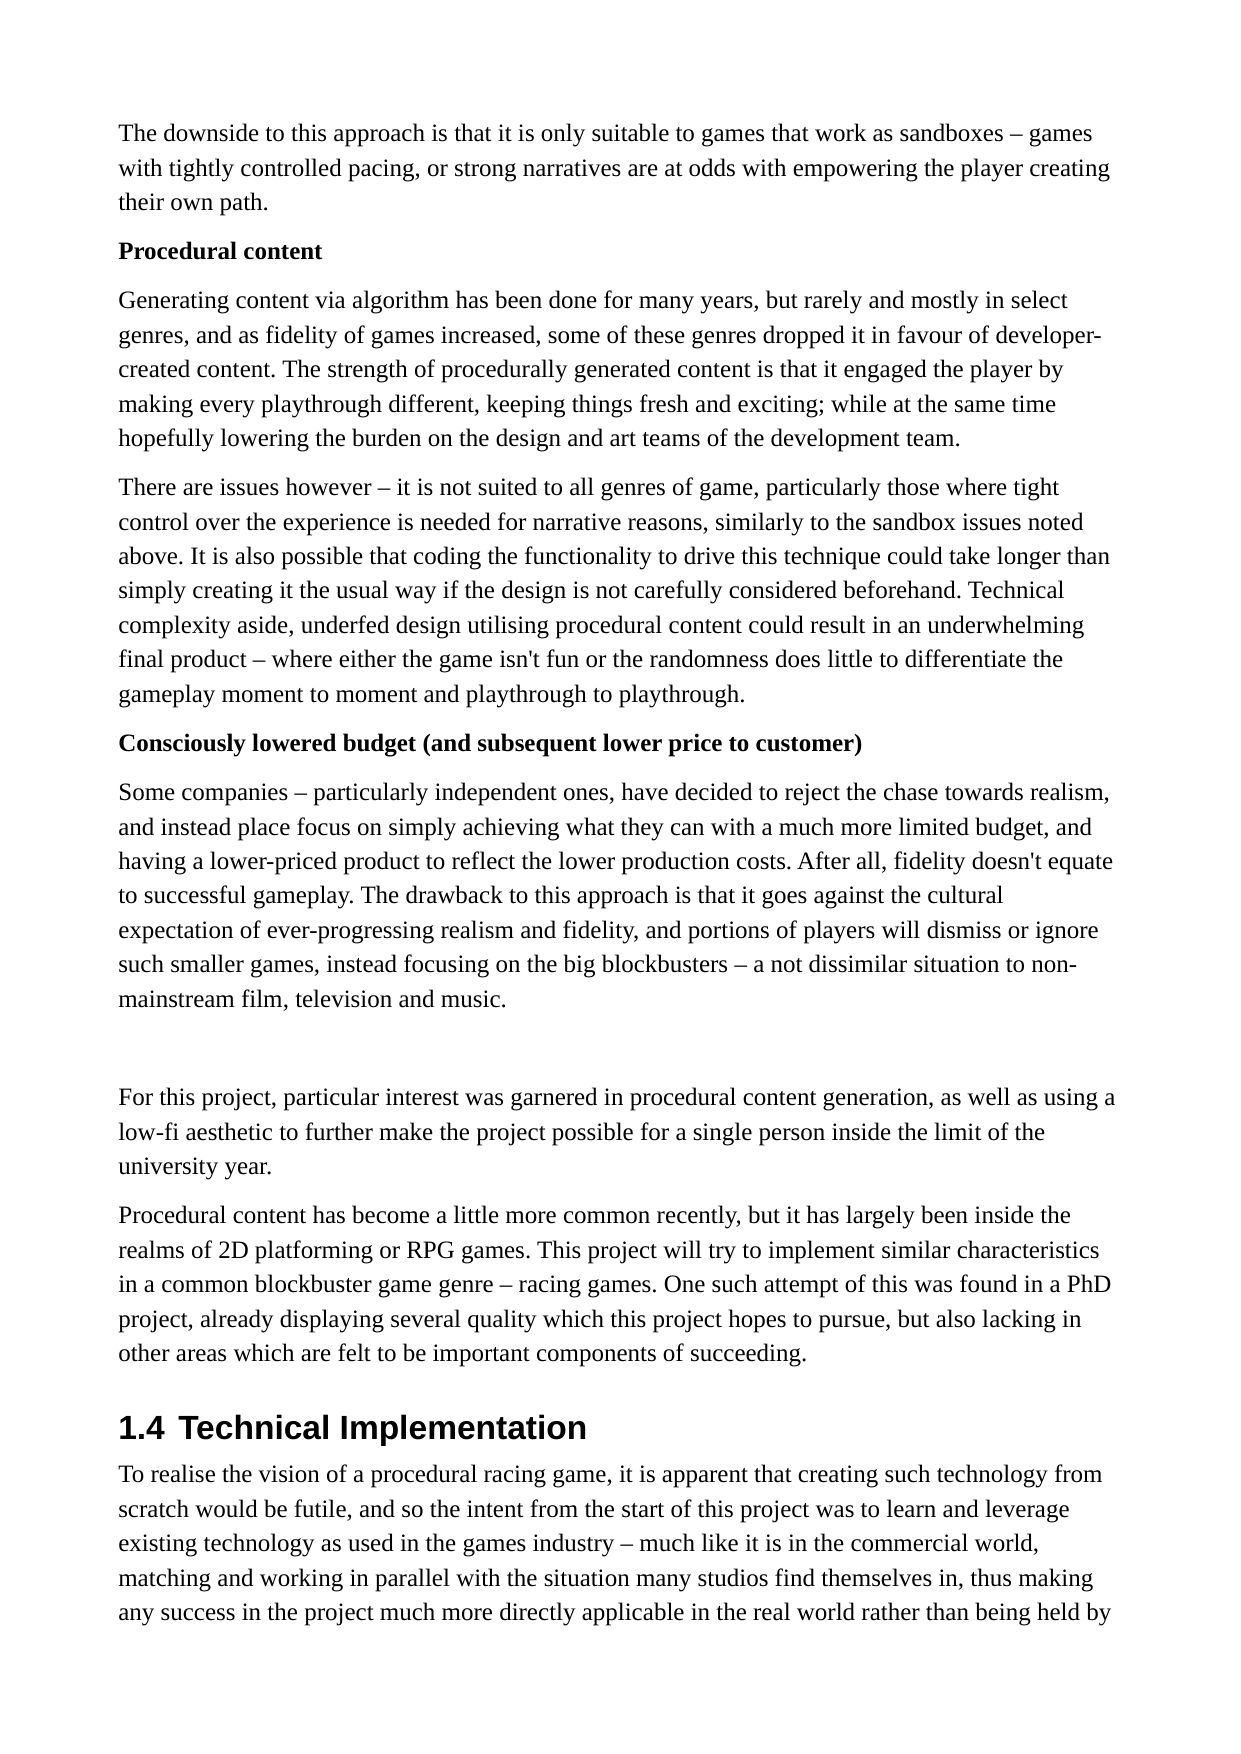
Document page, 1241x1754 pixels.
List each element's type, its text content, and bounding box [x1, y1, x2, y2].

text Procedural content has become a little more common recently, but it has largely been inside the realms of 2D platforming or RPG games. This project will try to implement similar characteristics in a common blockbuster game genre – racing games. One such attempt of this was found in a PhD project, already displaying several quality which this project hopes to pursue, but also lacking in other areas which are felt to be important components of succeeding. [118, 1200, 1122, 1367]
text Some companies – particularly independent ones, have decided to reject the chase towards realism, and instead place focus on simply achieving what they can with a much more limited budget, and having a lower-priced product to reflect the lower production costs. After all, fidelity doesn't equate to successful gameplay. The drawback to this approach is that it goes against the cultural expectation of ever-progressing realism and fidelity, and portions of players will dismiss or ignore such smaller games, instead focusing on the big blockbusters – a not dissimilar situation to non-mainstream film, television and music. [118, 777, 1122, 1013]
text To realise the vision of a procedural racing game, it is apparent that creating such technology from scratch would be futile, and so the intent from the start of this project was to learn and leverage existing technology as used in the games industry – much like it is in the commercial world, matching and working in parallel with the situation many studios find themselves in, thus making any success in the project much more directly applicable in the real world rather than being held by [118, 1459, 1122, 1626]
text Consciously lowered budget (and subsequent lower price to customer) [118, 728, 1122, 757]
text For this project, particular interest was garnered in procedural content generation, as well as using a low-fi aesthetic to further make the project possible for a single person inside the limit of the university year. [118, 1082, 1122, 1180]
text The downside to this approach is that it is only suitable to games that work as sandboxes – games with tightly controlled pacing, or strong narratives are at odds with empowering the player creating their own path. [118, 118, 1122, 216]
subtitle Technical Implementation [118, 1408, 1122, 1447]
text There are issues however – it is not suited to all genres of game, particularly those where tight control over the experience is needed for narrative reasons, similarly to the sandbox issues noted above. It is also possible that coding the functionality to drive this technique could take longer than simply creating it the usual way if the design is not carefully considered beforehand. Technical complexity aside, underfed design utilising procedural content could result in an underwhelming final product – where either the game isn't fun or the randomness does little to differentiate the gameplay moment to moment and playthrough to playthrough. [118, 472, 1122, 708]
text Generating content via algorithm has been done for many years, but rarely and mostly in select genres, and as fidelity of games increased, some of these genres dropped it in favour of developer-created content. The strength of procedurally generated content is that it engaged the player by making every playthrough different, keeping things fresh and exciting; while at the same time hopefully lowering the burden on the design and art teams of the development team. [118, 285, 1122, 452]
text Procedural content [118, 236, 1122, 265]
